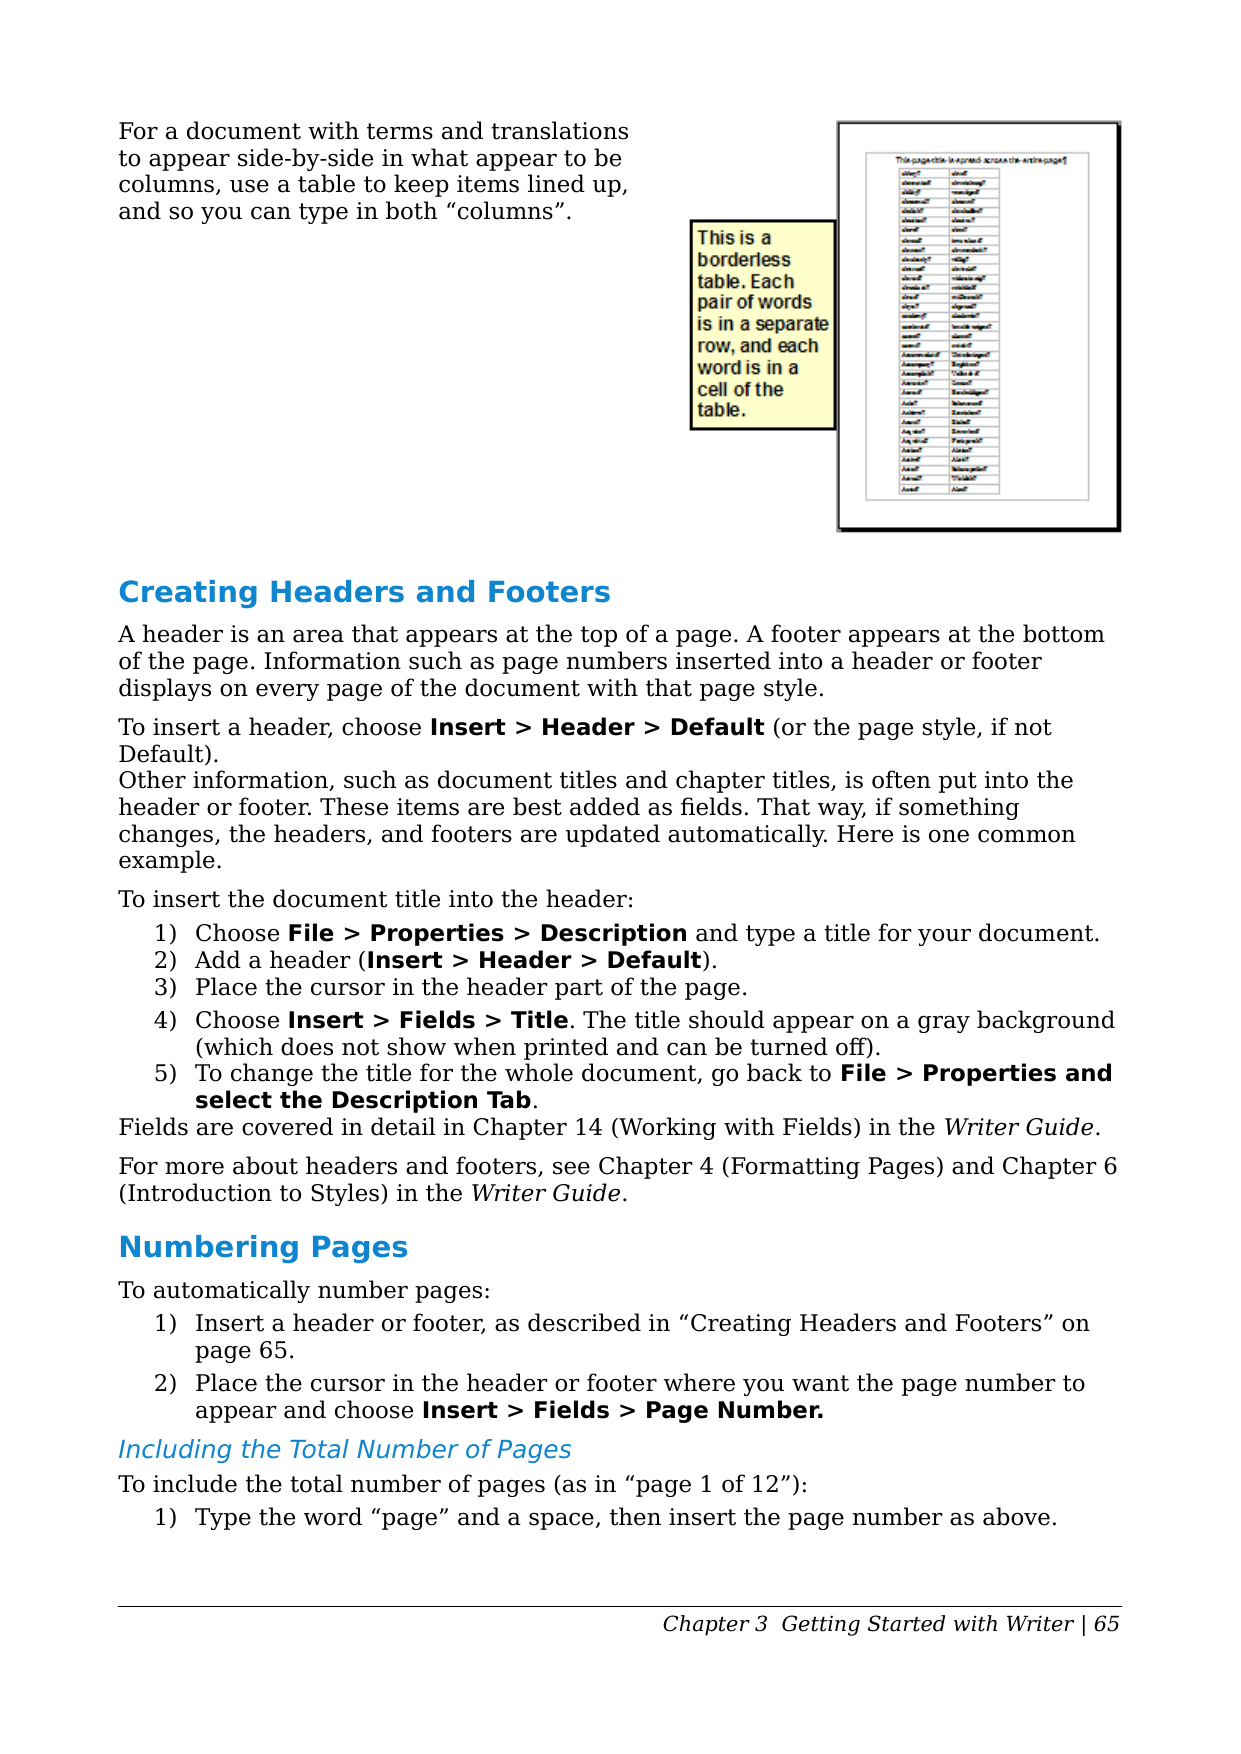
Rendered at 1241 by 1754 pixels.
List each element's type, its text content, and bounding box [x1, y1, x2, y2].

list Choose File > Properties > Description and type a title for your document. [177, 920, 1122, 947]
list Choose Insert > Fields > Title. The title should appear on a gray background (which does not show when printed and can be turned off). [177, 1007, 1122, 1060]
list Place the cursor in the header part of the page. [177, 974, 1122, 1000]
text Fields are covered in detail in Chapter 14 (Working with Fields) in the Writer Guide. [118, 1114, 1122, 1141]
list Place the cursor in the header or footer where you want the page number to appear and choose Insert > Fields > Page Number. [177, 1370, 1122, 1423]
subtitle Creating Headers and Footers [118, 575, 1122, 609]
text To insert a header, choose Insert > Header > Default (or the page style, if not Default). [118, 714, 1122, 767]
list Add a header (Insert > Header > Default). [177, 947, 1122, 974]
list To include the total number of pages (as in “page 1 of 12”): [118, 1471, 1122, 1497]
list To automatically number pages: [118, 1277, 1122, 1304]
list To change the title for the whole document, go back to File > Properties and select the Description Tab. [177, 1060, 1122, 1114]
list To insert the document title into the header: [118, 887, 1122, 913]
list Type the word “page” and a space, then insert the page number as above. [177, 1504, 1122, 1531]
text A header is an area that appears at the top of a page. A footer appears at the bottom of the page. Information such as page numbers inserted into a header or footer displays on every page of the document with that page style. [118, 621, 1122, 701]
subtitle Numbering Pages [118, 1231, 1122, 1265]
subtitle Including the Total Number of Pages [118, 1435, 1122, 1464]
list Insert a header or footer, as described in “Creating Headers and Footers” on page 65. [177, 1310, 1122, 1363]
table_cell [651, 118, 1126, 563]
text Other information, such as document titles and chapter titles, is often put into the header or footer. These items are best added as fields. That way, if something changes, the headers, and footers are updated automatically. Here is one common example. [118, 767, 1122, 874]
table_cell For a document with terms and translations to appear side-by-side in what appear to be columns, use a table to keep items lined up, and so you can type in both “columns”. [118, 118, 651, 563]
text For more about headers and footers, see Chapter 4 (Formatting Pages) and Chapter 6 (Introduction to Styles) in the Writer Guide. [118, 1153, 1122, 1206]
picture [687, 118, 1126, 534]
